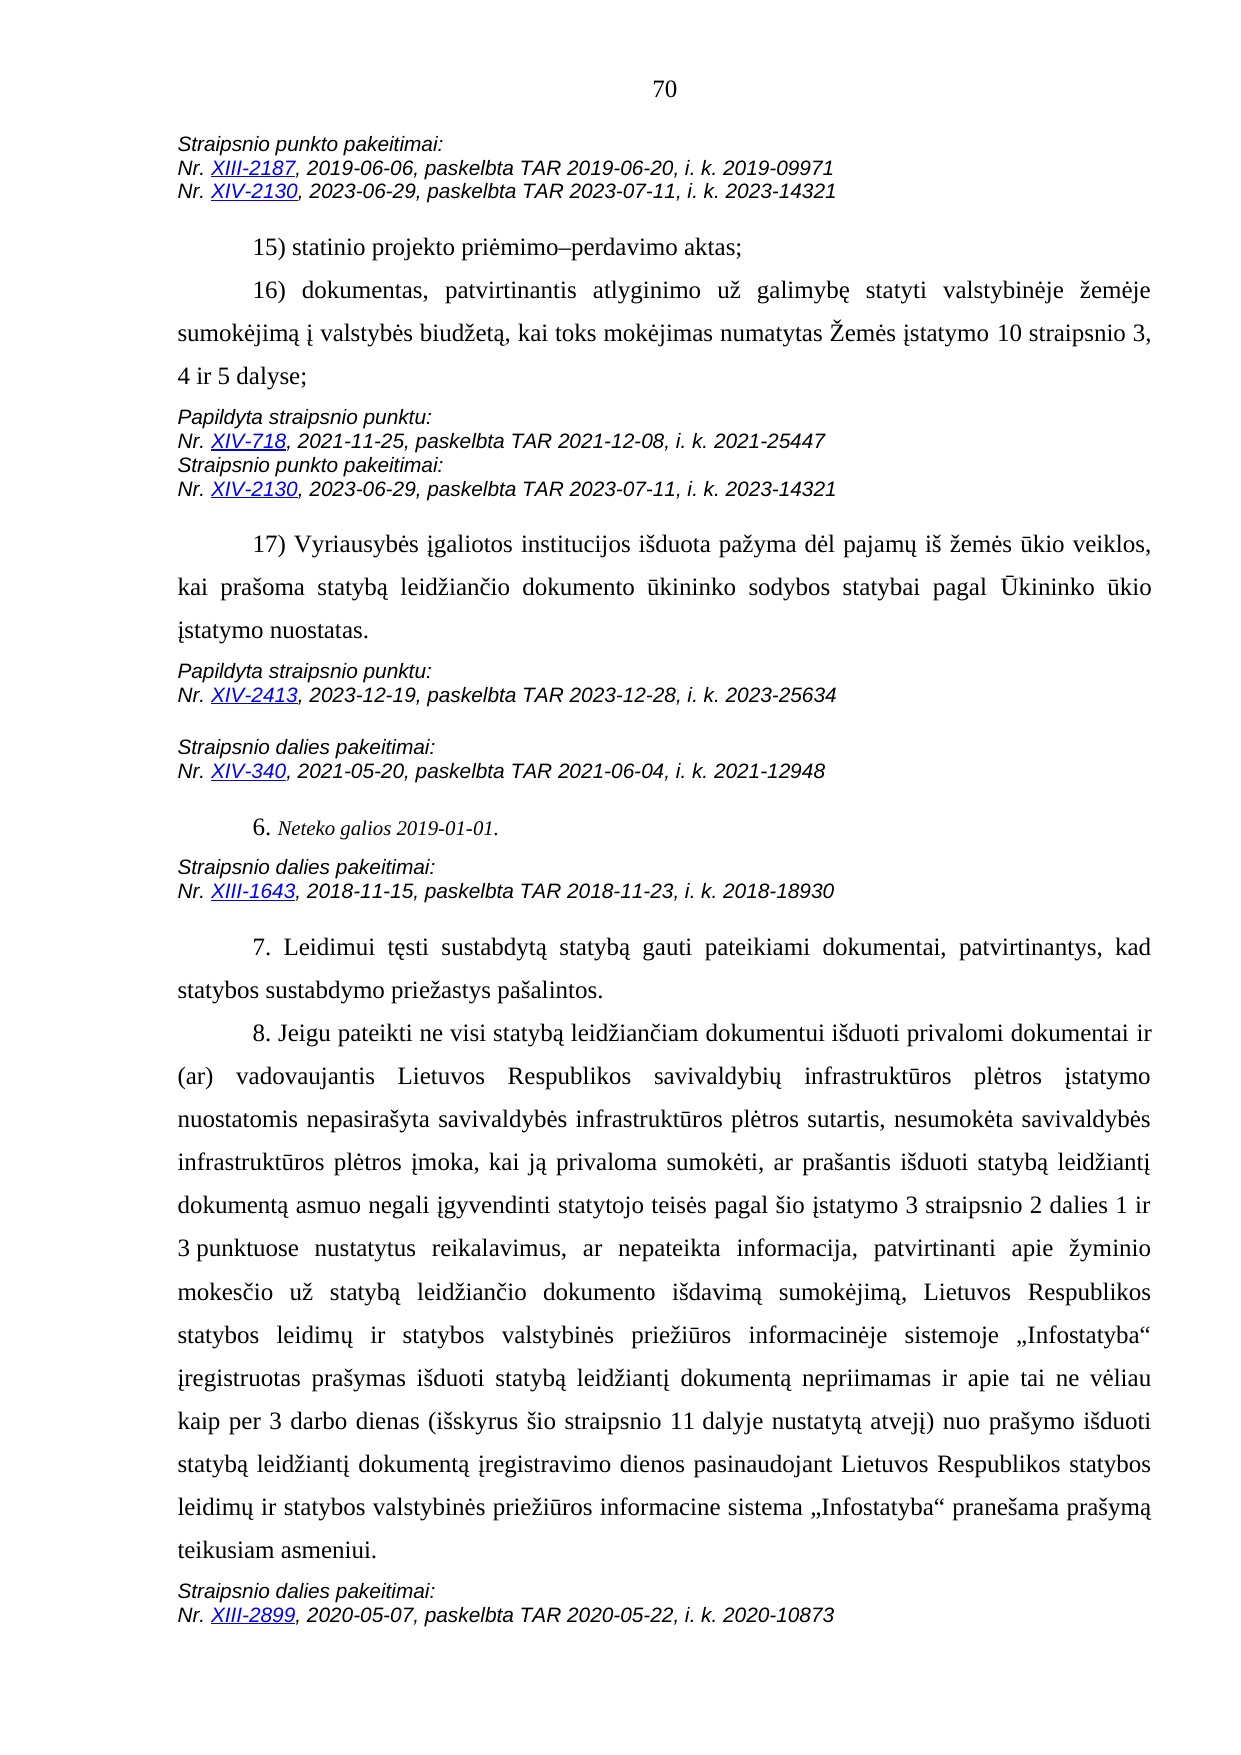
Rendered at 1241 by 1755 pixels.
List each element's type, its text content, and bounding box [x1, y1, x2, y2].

text Nr. XIV-340, 2021-05-20, paskelbta TAR 2021-06-04, i. k. 2021-12948 [177, 759, 1152, 783]
text 16) dokumentas, patvirtinantis atlyginimo už galimybę statyti valstybinėje žemėje sumokėjimą į valstybės biudžetą, kai toks mokėjimas numatytas Žemės įstatymo 10 straipsnio 3, 4 ir 5 dalyse; [177, 275, 1152, 390]
text 15) statinio projekto priėmimo–perdavimo aktas; [177, 232, 1152, 261]
text Nr. XIV-2130, 2023-06-29, paskelbta TAR 2023-07-11, i. k. 2023-14321 [177, 476, 1152, 500]
text Straipsnio dalies pakeitimai: [177, 1578, 1152, 1602]
text 7. Leidimui tęsti sustabdytą statybą gauti pateikiami dokumentai, patvirtinantys, kad statybos sustabdymo priežastys pašalintos. [177, 932, 1152, 1003]
text Nr. XIII-2187, 2019-06-06, paskelbta TAR 2019-06-20, i. k. 2019-09971 [177, 155, 1152, 179]
text 6. Neteko galios 2019-01-01. [177, 812, 1152, 841]
text Straipsnio dalies pakeitimai: [177, 735, 1152, 759]
text 17) Vyriausybės įgaliotos institucijos išduota pažyma dėl pajamų iš žemės ūkio veiklos, kai prašoma statybą leidžiančio dokumento ūkininko sodybos statybai pagal Ūkininko ūkio įstatymo nuostatas. [177, 529, 1152, 644]
text Nr. XIV-2413, 2023-12-19, paskelbta TAR 2023-12-28, i. k. 2023-25634 [177, 682, 1152, 706]
text Papildyta straipsnio punktu: [177, 658, 1152, 682]
text Straipsnio punkto pakeitimai: [177, 452, 1152, 476]
text Straipsnio dalies pakeitimai: [177, 855, 1152, 879]
text Nr. XIII-1643, 2018-11-15, paskelbta TAR 2018-11-23, i. k. 2018-18930 [177, 879, 1152, 903]
text Nr. XIV-2130, 2023-06-29, paskelbta TAR 2023-07-11, i. k. 2023-14321 [177, 179, 1152, 203]
text Straipsnio punkto pakeitimai: [177, 131, 1152, 155]
text Papildyta straipsnio punktu: [177, 404, 1152, 428]
text 8. Jeigu pateikti ne visi statybą leidžiančiam dokumentui išduoti privalomi dokumentai ir (ar) vadovaujantis Lietuvos Respublikos savivaldybių infrastruktūros plėtros įstatymo nuostatomis nepasirašyta savivaldybės infrastruktūros plėtros sutartis, nesumokėta savivaldybės infrastruktūros plėtros įmoka, kai ją privaloma sumokėti, ar prašantis išduoti statybą leidžiantį dokumentą asmuo negali įgyvendinti statytojo teisės pagal šio įstatymo 3 straipsnio 2 dalies 1 ir 3 punktuose nustatytus reikalavimus, ar nepateikta informacija, patvirtinanti apie žyminio mokesčio už statybą leidžiančio dokumento išdavimą sumokėjimą, Lietuvos Respublikos statybos leidimų ir statybos valstybinės priežiūros informacinėje sistemoje „Infostatyba“ įregistruotas prašymas išduoti statybą leidžiantį dokumentą nepriimamas ir apie tai ne vėliau kaip per 3 darbo dienas (išskyrus šio straipsnio 11 dalyje nustatytą atvejį) nuo prašymo išduoti statybą leidžiantį dokumentą įregistravimo dienos pasinaudojant Lietuvos Respublikos statybos leidimų ir statybos valstybinės priežiūros informacine sistema „Infostatyba“ pranešama prašymą teikusiam asmeniui. [177, 1018, 1152, 1564]
text Nr. XIV-718, 2021-11-25, paskelbta TAR 2021-12-08, i. k. 2021-25447 [177, 428, 1152, 452]
text Nr. XIII-2899, 2020-05-07, paskelbta TAR 2020-05-22, i. k. 2020-10873 [177, 1602, 1152, 1626]
